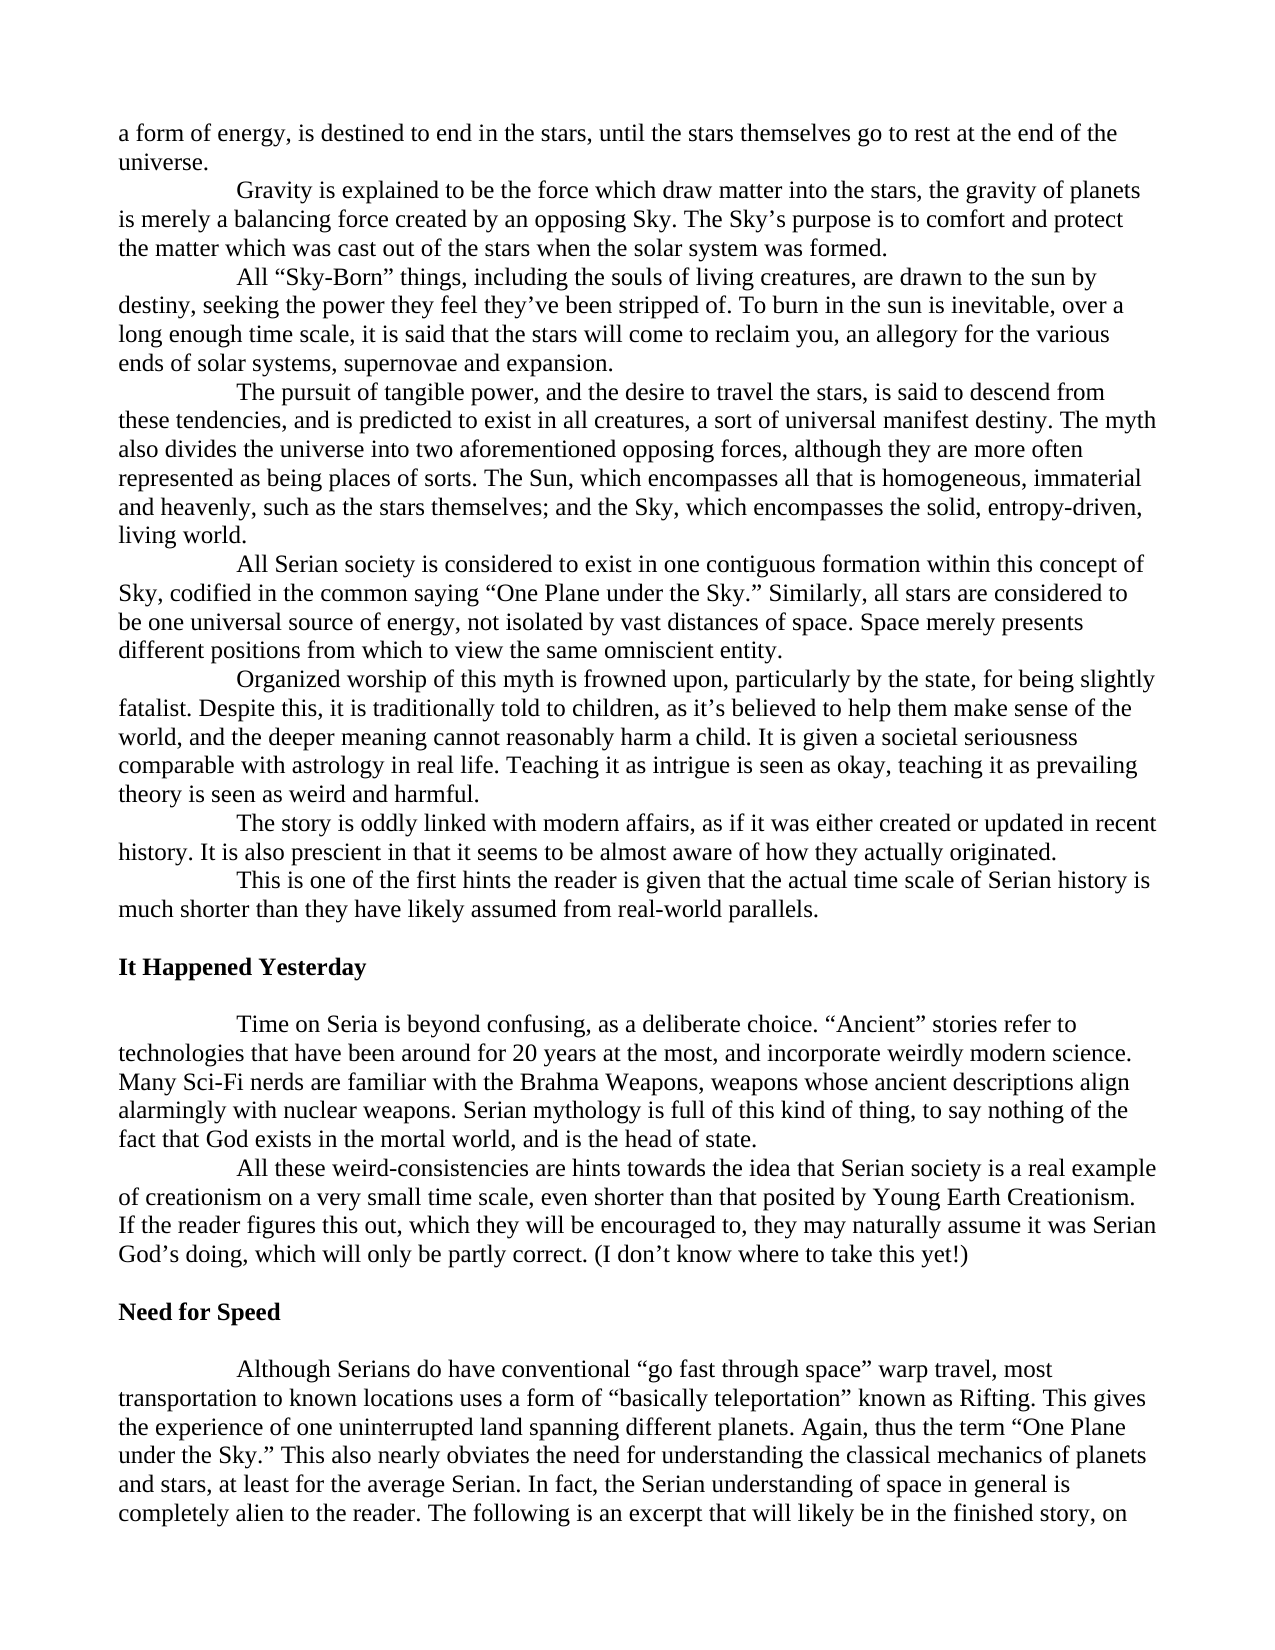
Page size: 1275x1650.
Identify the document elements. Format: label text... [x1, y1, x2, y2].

text Organized worship of this myth is frowned upon, particularly by the state, for being slightly fatalist. Despite this, it is traditionally told to children, as it’s believed to help them make sense of the world, and the deeper meaning cannot reasonably harm a child. It is given a societal seriousness comparable with astrology in real life. Teaching it as intrigue is seen as okay, teaching it as prevailing theory is seen as weird and harmful. [118, 664, 1157, 808]
text Although Serians do have conventional “go fast through space” warp travel, most transportation to known locations uses a form of “basically teleportation” known as Rifting. This gives the experience of one uninterrupted land spanning different planets. Again, thus the term “One Plane under the Sky.” This also nearly obviates the need for understanding the classical mechanics of planets and stars, at least for the average Serian. In fact, the Serian understanding of space in general is completely alien to the reader. The following is an excerpt that will likely be in the finished story, on [118, 1354, 1157, 1527]
text It Happened Yesterday [118, 952, 1157, 981]
text Gravity is explained to be the force which draw matter into the stars, the gravity of planets is merely a balancing force created by an opposing Sky. The Sky’s purpose is to comfort and protect the matter which was cast out of the stars when the solar system was formed. [118, 176, 1157, 262]
text This is one of the first hints the reader is given that the actual time scale of Serian history is much shorter than they have likely assumed from real-world parallels. [118, 866, 1157, 923]
text a form of energy, is destined to end in the stars, until the stars themselves go to rest at the end of the universe. [118, 118, 1157, 176]
text The story is oddly linked with modern affairs, as if it was either created or updated in recent history. It is also prescient in that it seems to be almost aware of how they actually originated. [118, 808, 1157, 866]
text The pursuit of tangible power, and the desire to travel the stars, is said to descend from these tendencies, and is predicted to exist in all creatures, a sort of universal manifest destiny. The myth also divides the universe into two aforementioned opposing forces, although they are more often represented as being places of sorts. The Sun, which encompasses all that is homogeneous, immaterial and heavenly, such as the stars themselves; and the Sky, which encompasses the solid, entropy-driven, living world. [118, 377, 1157, 549]
text All “Sky-Born” things, including the souls of living creatures, are drawn to the sun by destiny, seeking the power they feel they’ve been stripped of. To burn in the sun is inevitable, over a long enough time scale, it is said that the stars will come to reclaim you, an allegory for the various ends of solar systems, supernovae and expansion. [118, 262, 1157, 377]
text Need for Speed [118, 1297, 1157, 1326]
text All Serian society is considered to exist in one contiguous formation within this concept of Sky, codified in the common saying “One Plane under the Sky.” Similarly, all stars are considered to be one universal source of energy, not isolated by vast distances of space. Space merely presents different positions from which to view the same omniscient entity. [118, 549, 1157, 664]
text Time on Seria is beyond confusing, as a deliberate choice. “Ancient” stories refer to technologies that have been around for 20 years at the most, and incorporate weirdly modern science. Many Sci-Fi nerds are familiar with the Brahma Weapons, weapons whose ancient descriptions align alarmingly with nuclear weapons. Serian mythology is full of this kind of thing, to say nothing of the fact that God exists in the mortal world, and is the head of state. [118, 1009, 1157, 1153]
text All these weird-consistencies are hints towards the idea that Serian society is a real example of creationism on a very small time scale, even shorter than that posited by Young Earth Creationism. If the reader figures this out, which they will be encouraged to, they may naturally assume it was Serian God’s doing, which will only be partly correct. (I don’t know where to take this yet!) [118, 1153, 1157, 1268]
